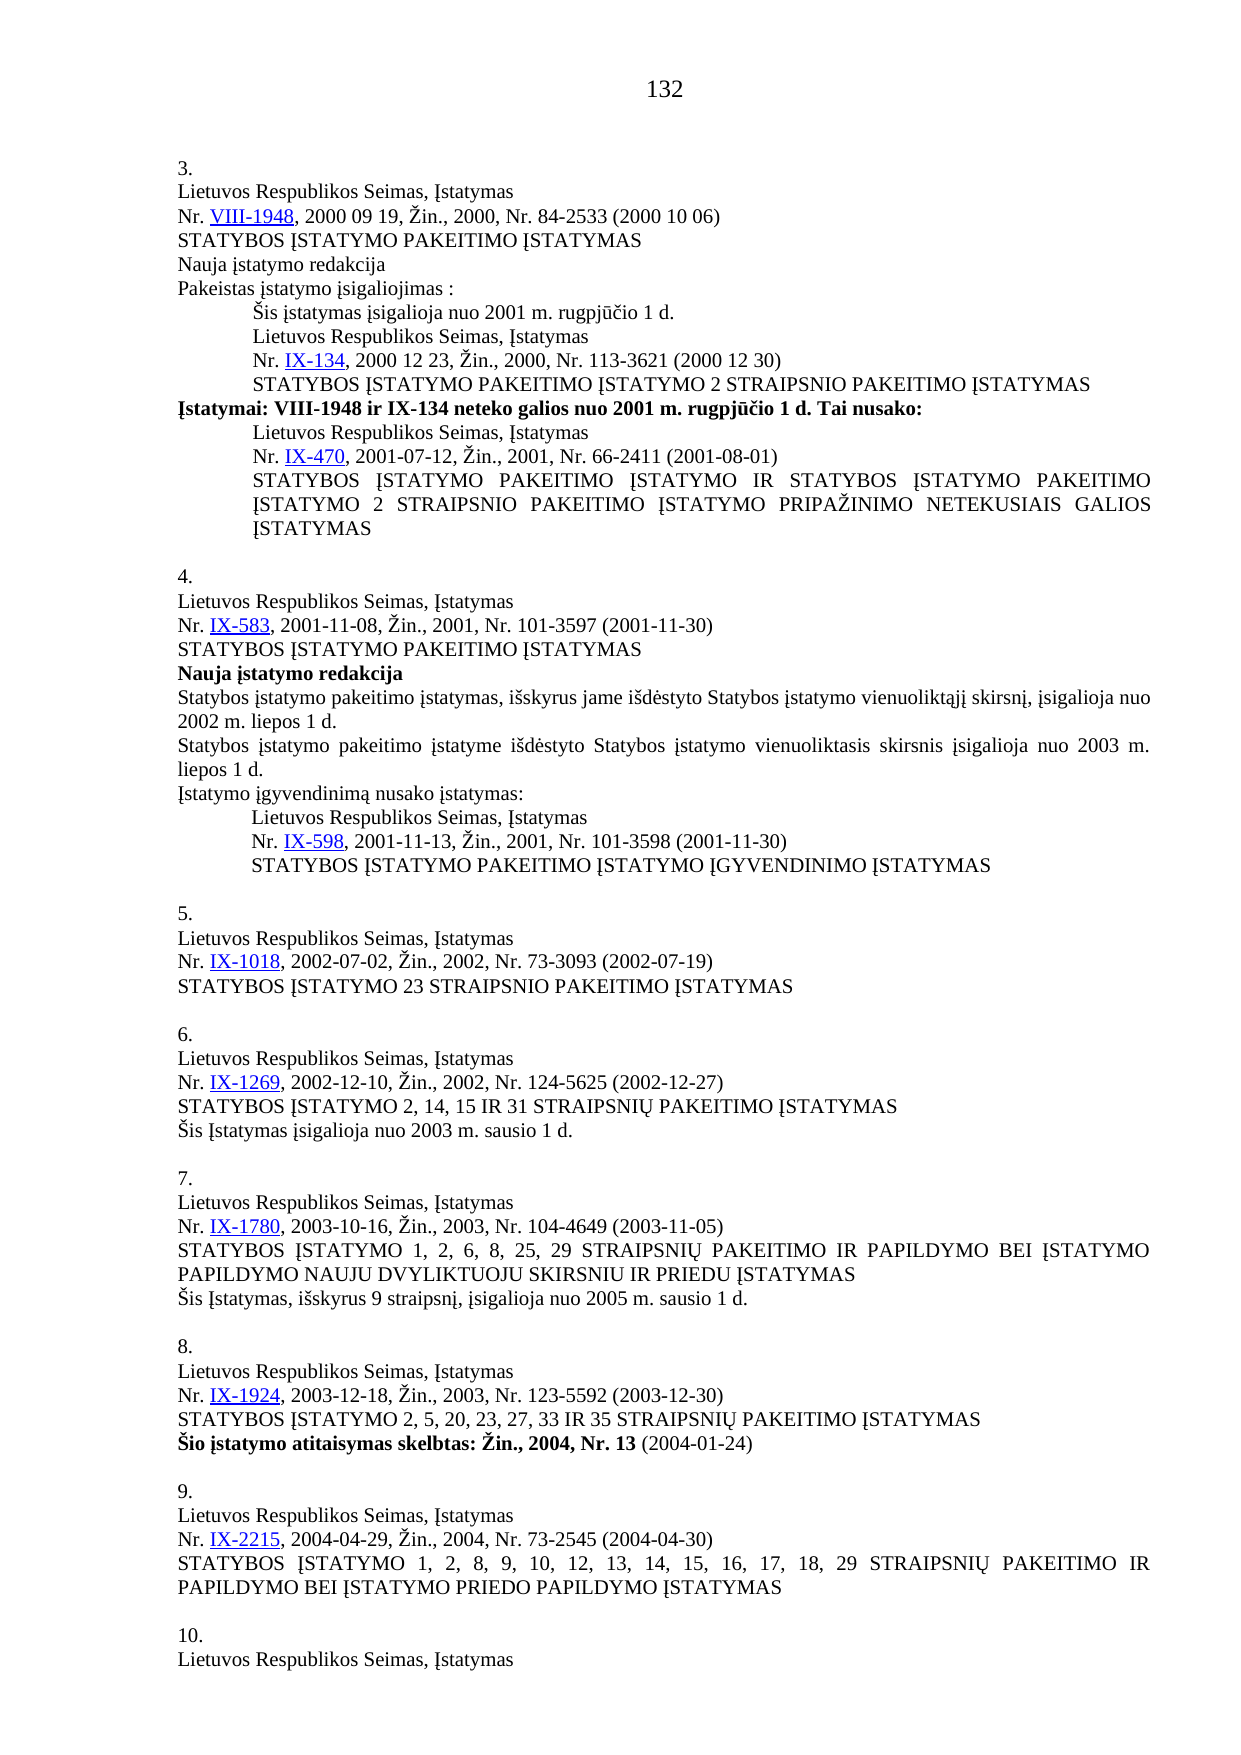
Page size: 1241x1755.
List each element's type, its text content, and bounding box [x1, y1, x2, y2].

text 7. [177, 1166, 1152, 1190]
subtitle Nauja įstatymo redakcija [177, 661, 1152, 685]
text STATYBOS ĮSTATYMO PAKEITIMO ĮSTATYMAS [177, 228, 1152, 252]
text 6. [177, 1022, 1152, 1046]
text Šio įstatymo atitaisymas skelbtas: Žin., 2004, Nr. 13 (2004-01-24) [177, 1431, 1152, 1455]
text 8. [177, 1334, 1152, 1358]
text Lietuvos Respublikos Seimas, Įstatymas [177, 925, 1152, 949]
text Nr. IX-134, 2000 12 23, Žin., 2000, Nr. 113-3621 (2000 12 30) [177, 348, 1152, 372]
text 9. [177, 1479, 1152, 1503]
text Lietuvos Respublikos Seimas, Įstatymas [252, 420, 1152, 444]
text Statybos įstatymo pakeitimo įstatymas, išskyrus jame išdėstyto Statybos įstatymo vienuoliktąjį skirsnį, įsigalioja nuo 2002 m. liepos 1 d. [177, 685, 1152, 733]
text Nr. IX-1780, 2003-10-16, Žin., 2003, Nr. 104-4649 (2003-11-05) [177, 1214, 1152, 1238]
text Lietuvos Respublikos Seimas, Įstatymas [177, 324, 1152, 348]
text Įstatymo įgyvendinimą nusako įstatymas: [177, 781, 1152, 805]
text Nr. VIII-1948, 2000 09 19, Žin., 2000, Nr. 84-2533 (2000 10 06) [177, 203, 1152, 228]
text 4. [177, 564, 1152, 588]
text Lietuvos Respublikos Seimas, Įstatymas [177, 1358, 1152, 1383]
text STATYBOS ĮSTATYMO 1, 2, 8, 9, 10, 12, 13, 14, 15, 16, 17, 18, 29 STRAIPSNIŲ PAKEITIMO IR PAPILDYMO BEI ĮSTATYMO PRIEDO PAPILDYMO ĮSTATYMAS [177, 1551, 1152, 1599]
text Lietuvos Respublikos Seimas, Įstatymas [177, 1190, 1152, 1214]
text Šis Įstatymas, išskyrus 9 straipsnį, įsigalioja nuo 2005 m. sausio 1 d. [177, 1286, 1152, 1310]
text Lietuvos Respublikos Seimas, Įstatymas [177, 1647, 1152, 1671]
text 3. [177, 155, 1152, 179]
text STATYBOS ĮSTATYMO 2, 5, 20, 23, 27, 33 IR 35 STRAIPSNIŲ PAKEITIMO ĮSTATYMAS [177, 1407, 1152, 1431]
text 5. [177, 901, 1152, 925]
text Statybos įstatymo pakeitimo įstatyme išdėstyto Statybos įstatymo vienuoliktasis skirsnis įsigalioja nuo 2003 m. liepos 1 d. [177, 733, 1152, 781]
text Nr. IX-598, 2001-11-13, Žin., 2001, Nr. 101-3598 (2001-11-30) [177, 829, 1152, 853]
text STATYBOS ĮSTATYMO PAKEITIMO ĮSTATYMO 2 STRAIPSNIO PAKEITIMO ĮSTATYMAS [177, 372, 1152, 396]
text Įstatymai: VIII-1948 ir IX-134 neteko galios nuo 2001 m. rugpjūčio 1 d. Tai nusako: [177, 396, 1152, 420]
text Nr. IX-1018, 2002-07-02, Žin., 2002, Nr. 73-3093 (2002-07-19) [177, 949, 1152, 973]
text Nr. IX-2215, 2004-04-29, Žin., 2004, Nr. 73-2545 (2004-04-30) [177, 1527, 1152, 1551]
text Nr. IX-470, 2001-07-12, Žin., 2001, Nr. 66-2411 (2001-08-01) [252, 444, 1152, 468]
text STATYBOS ĮSTATYMO PAKEITIMO ĮSTATYMAS [177, 637, 1152, 661]
text Nauja įstatymo redakcija [177, 252, 1152, 276]
text Lietuvos Respublikos Seimas, Įstatymas [177, 1046, 1152, 1070]
text Šis Įstatymas įsigalioja nuo 2003 m. sausio 1 d. [177, 1118, 1152, 1142]
text Lietuvos Respublikos Seimas, Įstatymas [177, 1503, 1152, 1527]
text Lietuvos Respublikos Seimas, Įstatymas [177, 179, 1152, 203]
text Pakeistas įstatymo įsigaliojimas : [177, 276, 1152, 300]
text Nr. IX-1269, 2002-12-10, Žin., 2002, Nr. 124-5625 (2002-12-27) [177, 1070, 1152, 1094]
text STATYBOS ĮSTATYMO 2, 14, 15 IR 31 STRAIPSNIŲ PAKEITIMO ĮSTATYMAS [177, 1094, 1152, 1118]
text Nr. IX-583, 2001-11-08, Žin., 2001, Nr. 101-3597 (2001-11-30) [177, 613, 1152, 637]
text STATYBOS ĮSTATYMO PAKEITIMO ĮSTATYMO IR STATYBOS ĮSTATYMO PAKEITIMO ĮSTATYMO 2 STRAIPSNIO PAKEITIMO ĮSTATYMO PRIPAŽINIMO NETEKUSIAIS GALIOS ĮSTATYMAS [252, 468, 1152, 540]
text STATYBOS ĮSTATYMO 1, 2, 6, 8, 25, 29 STRAIPSNIŲ PAKEITIMO IR PAPILDYMO BEI ĮSTATYMO PAPILDYMO NAUJU DVYLIKTUOJU SKIRSNIU IR PRIEDU ĮSTATYMAS [177, 1238, 1152, 1286]
text 10. [177, 1623, 1152, 1647]
text Nr. IX-1924, 2003-12-18, Žin., 2003, Nr. 123-5592 (2003-12-30) [177, 1383, 1152, 1407]
text Lietuvos Respublikos Seimas, Įstatymas [177, 588, 1152, 613]
text STATYBOS ĮSTATYMO PAKEITIMO ĮSTATYMO ĮGYVENDINIMO ĮSTATYMAS [177, 853, 1152, 877]
text Šis įstatymas įsigalioja nuo 2001 m. rugpjūčio 1 d. [177, 300, 1152, 324]
text Lietuvos Respublikos Seimas, Įstatymas [177, 805, 1152, 829]
text STATYBOS ĮSTATYMO 23 STRAIPSNIO PAKEITIMO ĮSTATYMAS [177, 973, 1152, 998]
